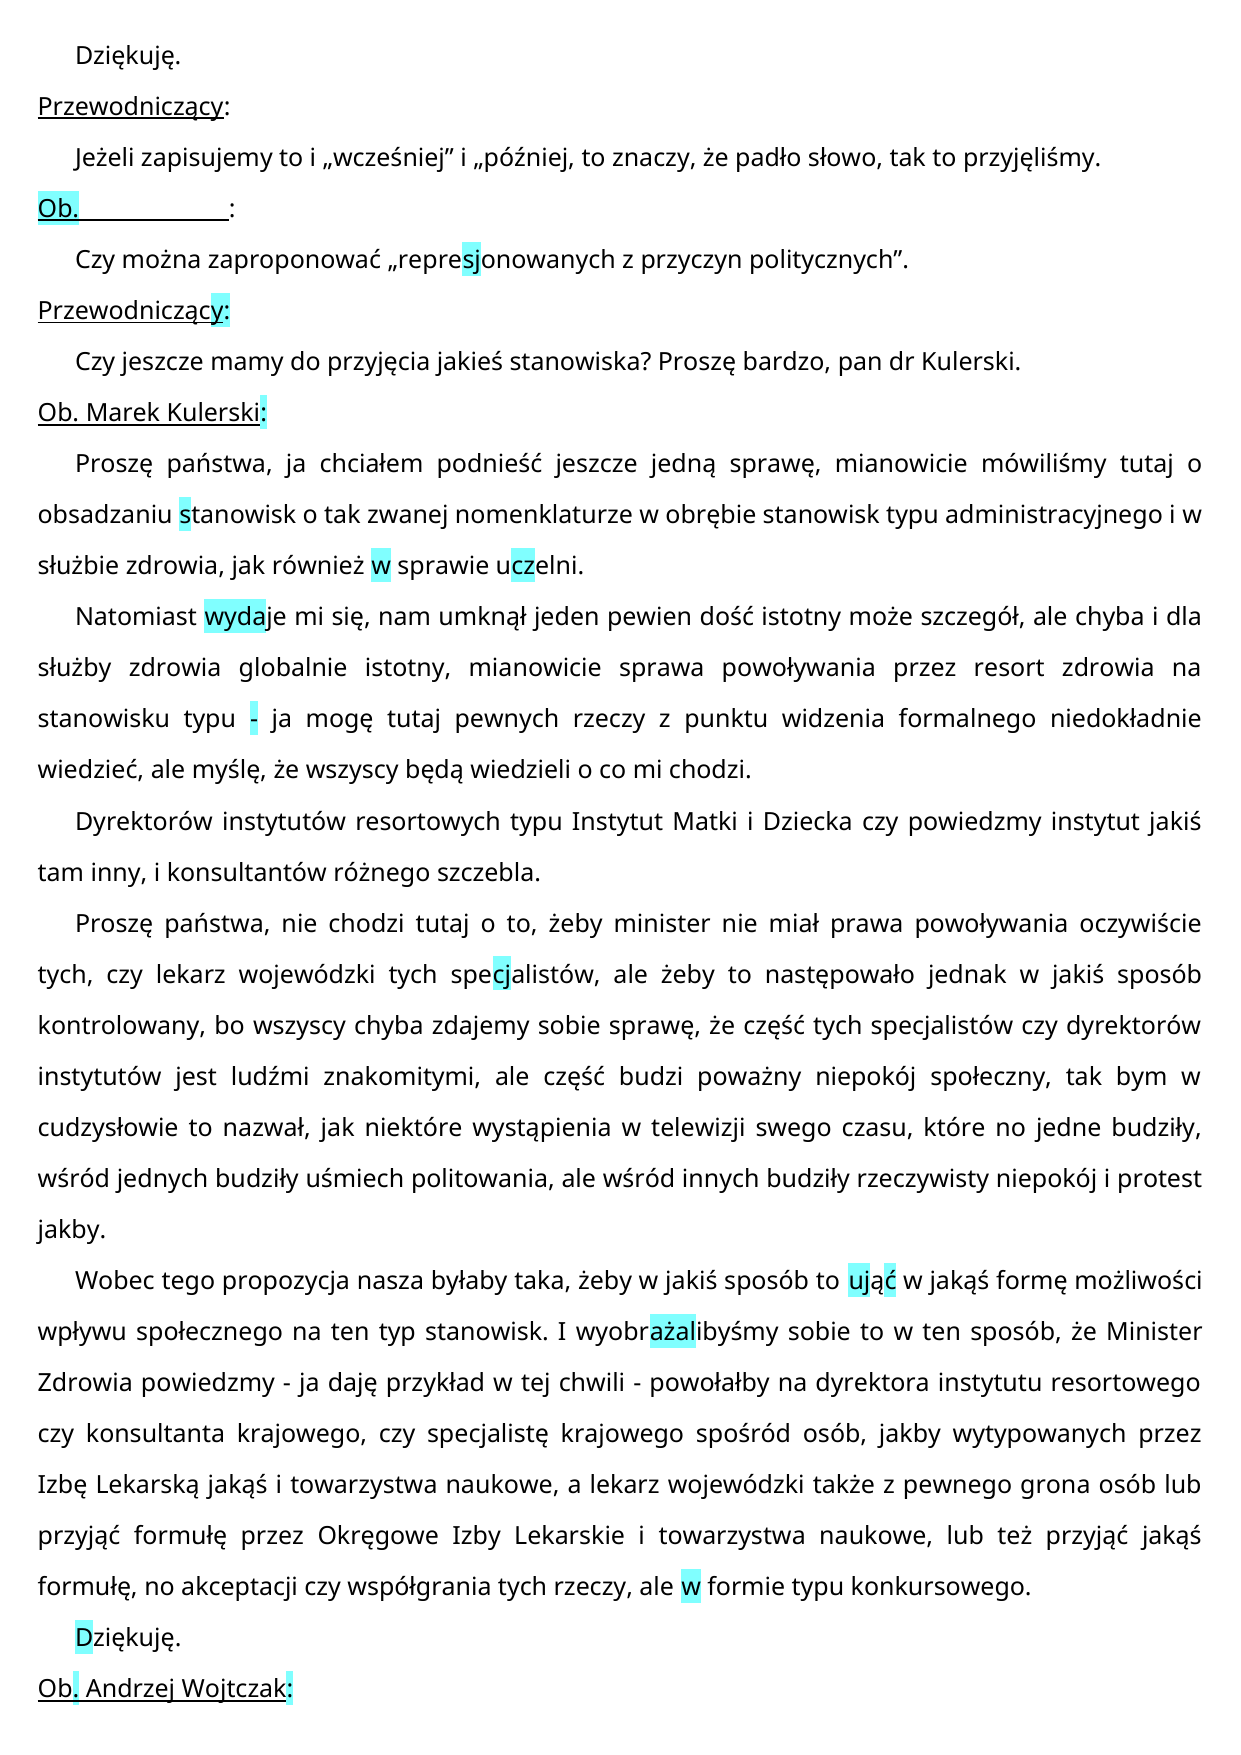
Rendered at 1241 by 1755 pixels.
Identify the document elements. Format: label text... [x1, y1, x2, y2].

text Czy można zaproponować „represjonowanych z przyczyn politycznych”. [37, 242, 1203, 276]
text Jeżeli zapisujemy to i „wcześniej” i „później, to znaczy, że padło słowo, tak to przyjęliśmy. [37, 139, 1203, 174]
text Przewodniczący: [37, 88, 1203, 123]
text Dziękuję. [37, 37, 1203, 72]
text Ob. Marek Kulerski: [37, 395, 1203, 429]
text Dyrektorów instytutów resortowych typu Instytut Matki i Dziecka czy powiedzmy instytut jakiś tam inny, i konsultantów różnego szczebla. [37, 803, 1203, 888]
text Proszę państwa, nie chodzi tutaj o to, żeby minister nie miał prawa powoływania oczywiście tych, czy lekarz wojewódzki tych specjalistów, ale żeby to następowało jednak w jakiś sposób kontrolowany, bo wszyscy chyba zdajemy sobie sprawę, że część tych specjalistów czy dyrektorów instytutów jest ludźmi znakomitymi, ale część budzi poważny niepokój społeczny, tak bym w cudzysłowie to nazwał, jak niektóre wystąpienia w telewizji swego czasu, które no jedne budziły, wśród jednych budziły uśmiech politowania, ale wśród innych budziły rzeczywisty niepokój i protest jakby. [37, 905, 1203, 1246]
text Ob. : [37, 191, 1203, 225]
text Proszę państwa, ja chciałem podnieść jeszcze jedną sprawę, mianowicie mówiliśmy tutaj o obsadzaniu stanowisk o tak zwanej nomenklaturze w obrębie stanowisk typu administracyjnego i w służbie zdrowia, jak również w sprawie uczelni. [37, 446, 1203, 582]
text Natomiast wydaje mi się, nam umknął jeden pewien dość istotny może szczegół, ale chyba i dla służby zdrowia globalnie istotny, mianowicie sprawa powoływania przez resort zdrowia na stanowisku typu - ja mogę tutaj pewnych rzeczy z punktu widzenia formalnego niedokładnie wiedzieć, ale myślę, że wszyscy będą wiedzieli o co mi chodzi. [37, 599, 1203, 786]
text Czy jeszcze mamy do przyjęcia jakieś stanowiska? Proszę bardzo, pan dr Kulerski. [37, 344, 1203, 378]
text Wobec tego propozycja nasza byłaby taka, żeby w jakiś sposób to ująć w jakąś formę możliwości wpływu społecznego na ten typ stanowisk. I wyobrażalibyśmy sobie to w ten sposób, że Minister Zdrowia powiedzmy - ja daję przykład w tej chwili - powołałby na dyrektora instytutu resortowego czy konsultanta krajowego, czy specjalistę krajowego spośród osób, jakby wytypowanych przez Izbę Lekarską jakąś i towarzystwa naukowe, a lekarz wojewódzki także z pewnego grona osób lub przyjąć formułę przez Okręgowe Izby Lekarskie i towarzystwa naukowe, lub też przyjąć jakąś formułę, no akceptacji czy współgrania tych rzeczy, ale w formie typu konkursowego. [37, 1262, 1203, 1603]
text Przewodniczący: [37, 293, 1203, 327]
text Dziękuję. [37, 1620, 1203, 1654]
text Ob. Andrzej Wojtczak: [37, 1671, 1203, 1705]
